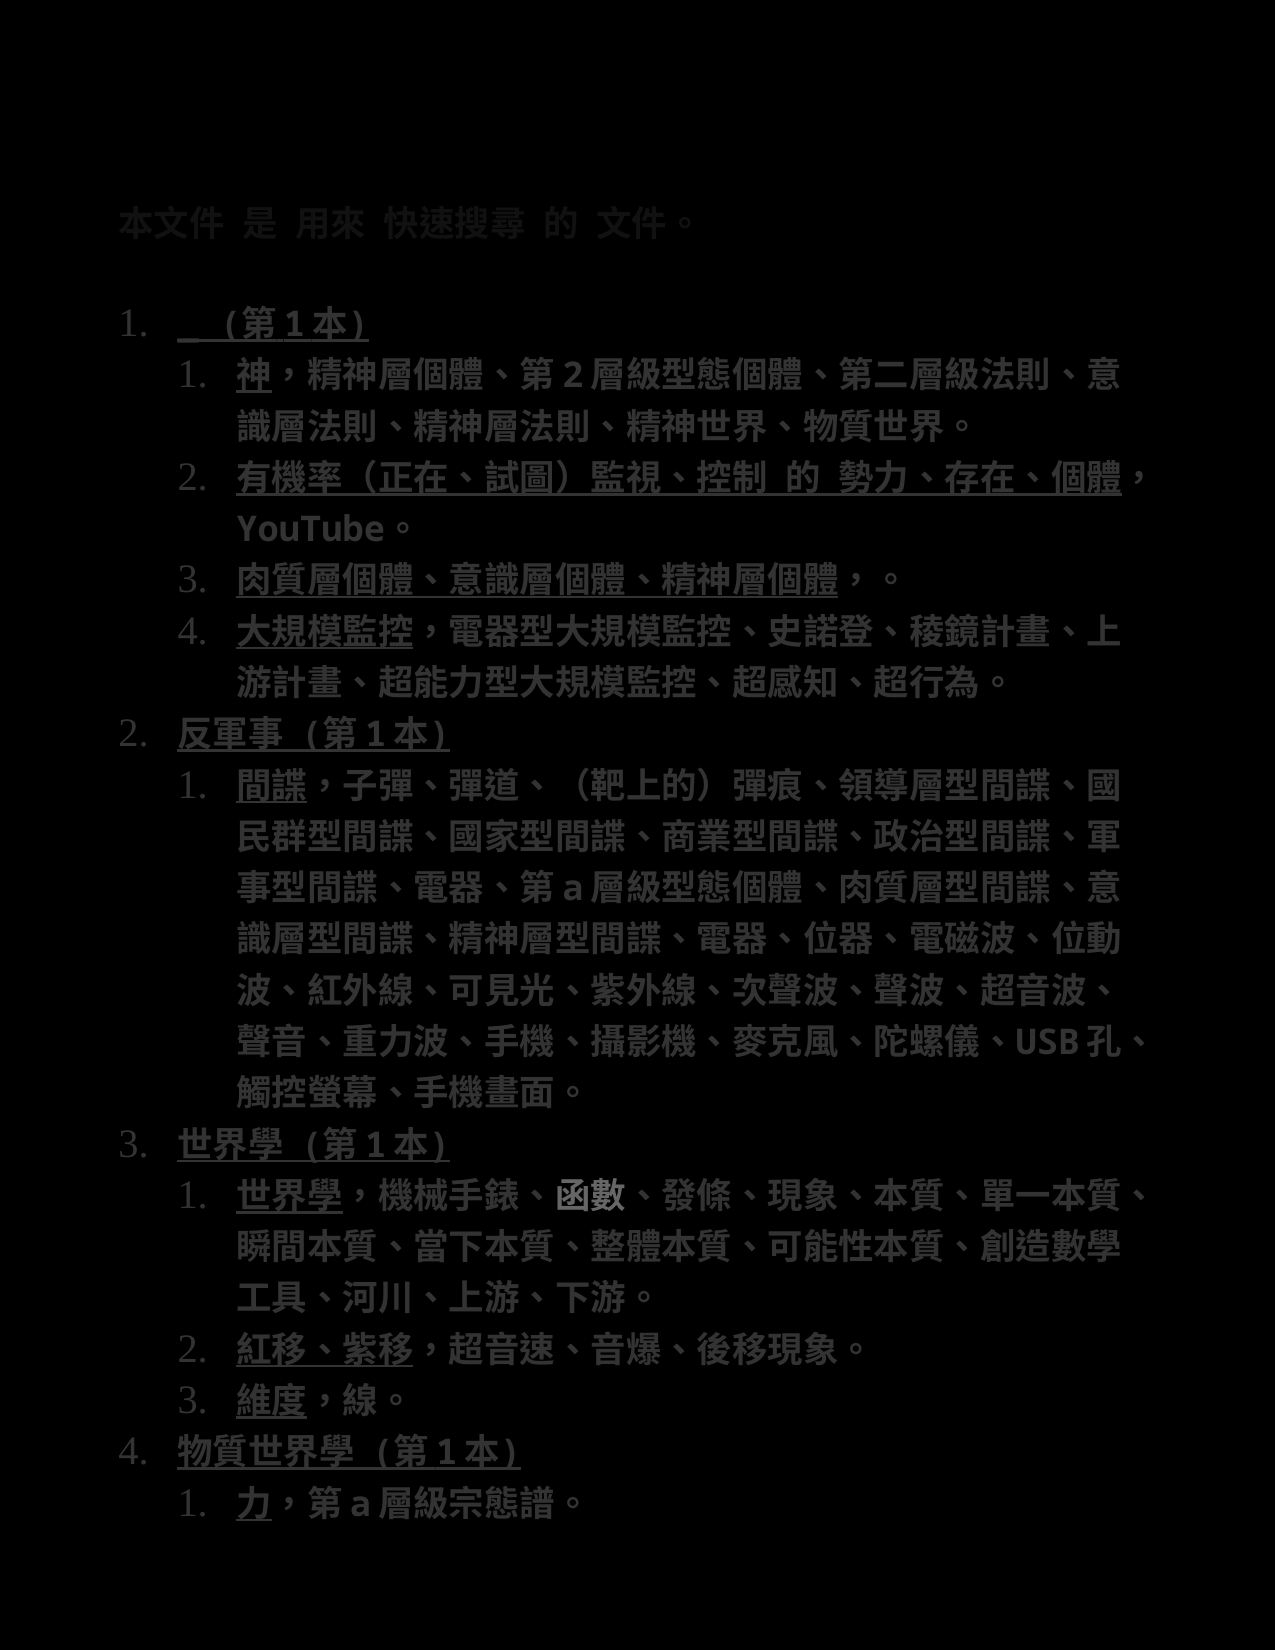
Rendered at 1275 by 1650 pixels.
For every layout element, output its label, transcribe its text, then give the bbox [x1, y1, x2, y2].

list 力，第a層級宗態譜。 [177, 1475, 1157, 1526]
list 反軍事 (第1本) [118, 706, 1157, 757]
list 肉質層個體、意識層個體、精神層個體，。 [177, 552, 1157, 603]
list 大規模監控，電器型大規模監控、史諾登、稜鏡計畫、上游計畫、超能力型大規模監控、超感知、超行為。 [177, 603, 1157, 706]
list 間諜，子彈、彈道、（靶上的）彈痕、領導層型間諜、國民群型間諜、國家型間諜、商業型間諜、政治型間諜、軍事型間諜、電器、第a層級型態個體、肉質層型間諜、意識層型間諜、精神層型間諜、電器、位器、電磁波、位動波、紅外線、可見光、紫外線、次聲波、聲波、超音波、聲音、重力波、手機、攝影機、麥克風、陀螺儀、USB孔、觸控螢幕、手機畫面。 [177, 757, 1157, 1116]
list 物質世界學 (第1本) [118, 1423, 1157, 1475]
list 神，精神層個體、第2層級型態個體、第二層級法則、意識層法則、精神層法則、精神世界、物質世界。 [177, 347, 1157, 449]
list 有機率（正在、試圖）監視、控制 的 勢力、存在、個體，YouTube。 [177, 449, 1157, 552]
list 紅移、紫移，超音速、音爆、後移現象。 [177, 1321, 1157, 1372]
list 維度，線。 [177, 1372, 1157, 1423]
list 世界學 (第1本) [118, 1116, 1157, 1167]
text 本文件 是 用來 快速搜尋 的 文件。 [118, 196, 1157, 247]
list _ (第1本) [118, 295, 1157, 347]
list 世界學，機械手錶、函數、發條、現象、本質、單一本質、瞬間本質、當下本質、整體本質、可能性本質、創造數學工具、河川、上游、下游。 [177, 1167, 1157, 1321]
